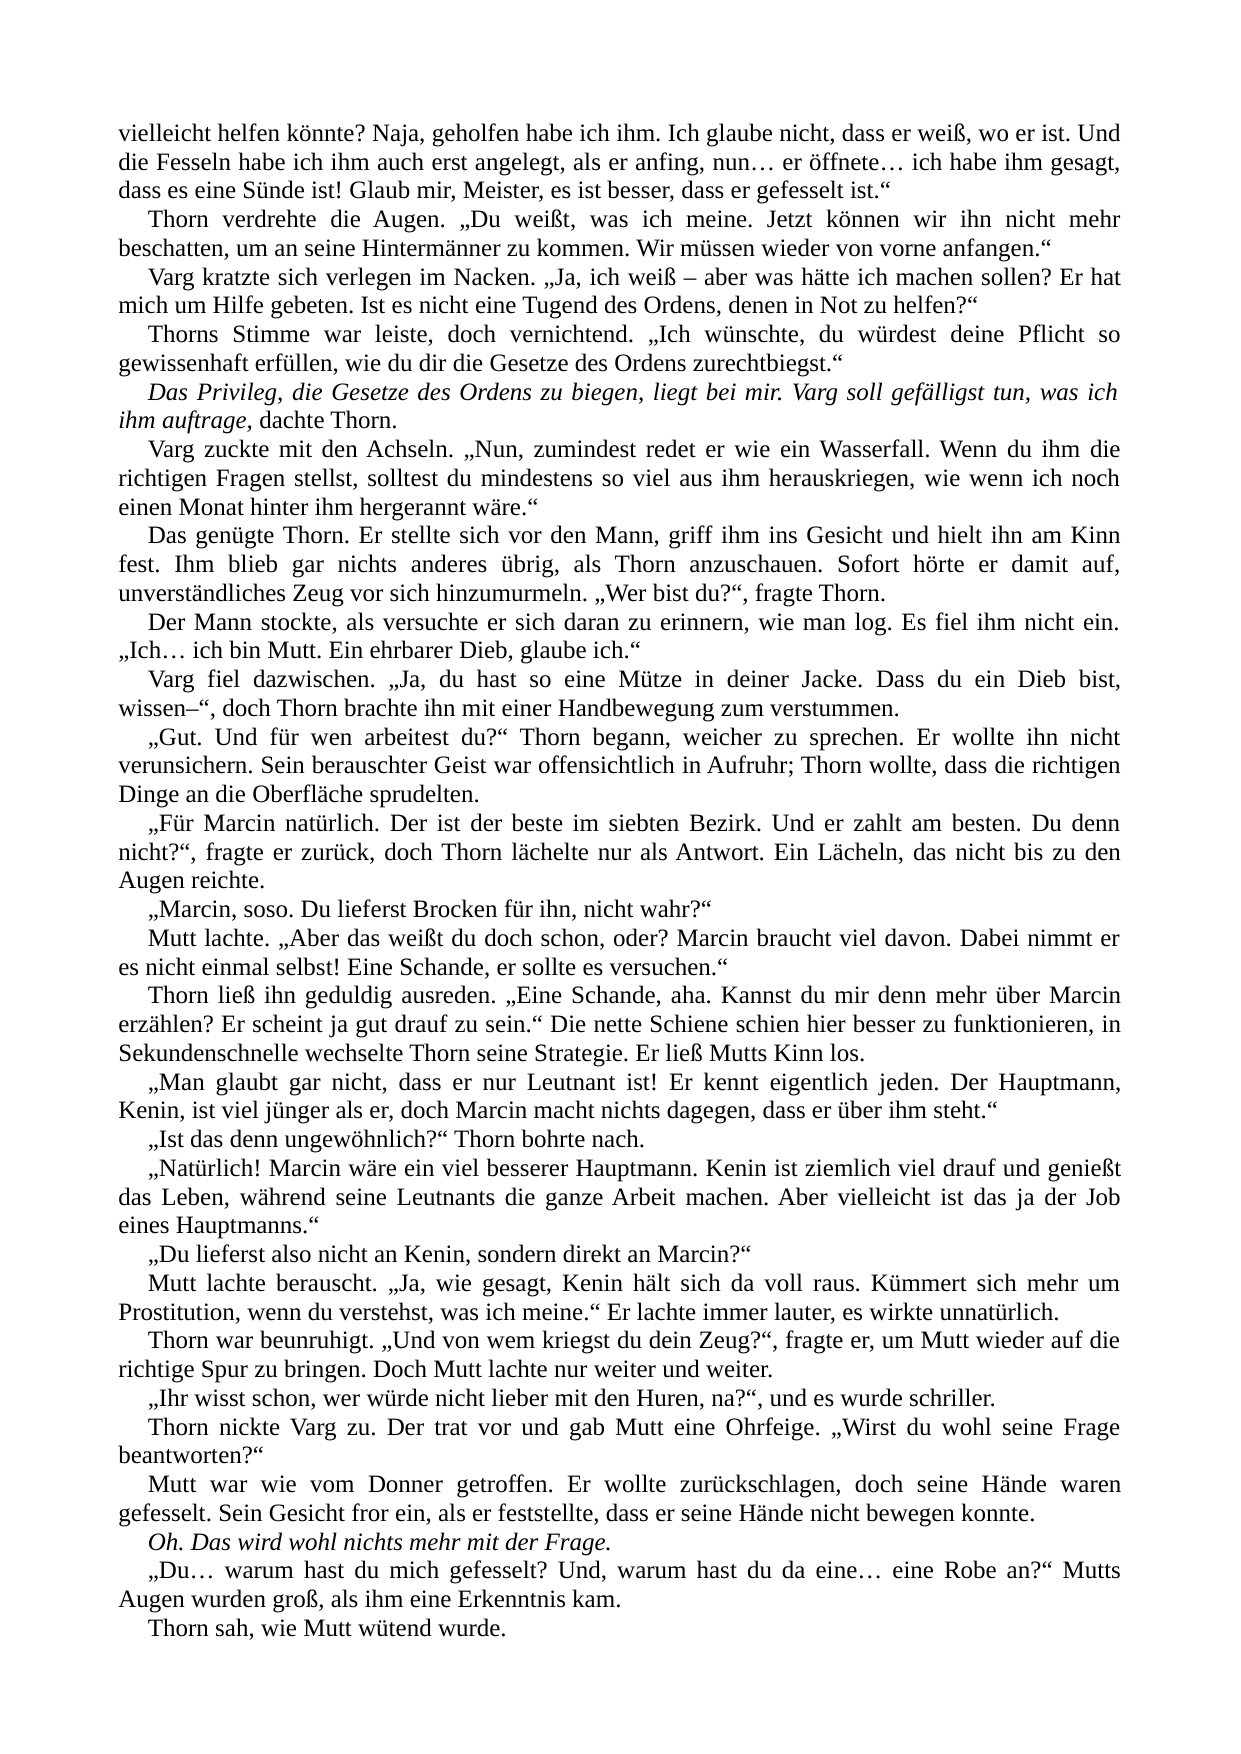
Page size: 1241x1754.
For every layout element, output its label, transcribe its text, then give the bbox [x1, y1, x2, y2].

text Thorn verdrehte die Augen. „Du weißt, was ich meine. Jetzt können wir ihn nicht mehr beschatten, um an seine Hintermänner zu kommen. Wir müssen wieder von vorne anfangen.“ [118, 204, 1122, 262]
text vielleicht helfen könnte? Naja, geholfen habe ich ihm. Ich glaube nicht, dass er weiß, wo er ist. Und die Fesseln habe ich ihm auch erst angelegt, als er anfing, nun… er öffnete… ich habe ihm gesagt, dass es eine Sünde ist! Glaub mir, Meister, es ist besser, dass er gefesselt ist.“ [118, 118, 1122, 204]
text Das Privileg, die Gesetze des Ordens zu biegen, liegt bei mir. Varg soll gefälligst tun, was ich ihm auftrage, dachte Thorn. [118, 377, 1122, 434]
text „Für Marcin natürlich. Der ist der beste im siebten Bezirk. Und er zahlt am besten. Du denn nicht?“, fragte er zurück, doch Thorn lächelte nur als Antwort. Ein Lächeln, das nicht bis zu den Augen reichte. [118, 808, 1122, 894]
text Thorns Stimme war leiste, doch vernichtend. „Ich wünschte, du würdest deine Pflicht so gewissenhaft erfüllen, wie du dir die Gesetze des Ordens zurechtbiegst.“ [118, 319, 1122, 377]
text Der Mann stockte, als versuchte er sich daran zu erinnern, wie man log. Es fiel ihm nicht ein. „Ich… ich bin Mutt. Ein ehrbarer Dieb, glaube ich.“ [118, 607, 1122, 664]
text „Natürlich! Marcin wäre ein viel besserer Hauptmann. Kenin ist ziemlich viel drauf und genießt das Leben, während seine Leutnants die ganze Arbeit machen. Aber vielleicht ist das ja der Job eines Hauptmanns.“ [118, 1153, 1122, 1239]
text Varg zuckte mit den Achseln. „Nun, zumindest redet er wie ein Wasserfall. Wenn du ihm die richtigen Fragen stellst, solltest du mindestens so viel aus ihm herauskriegen, wie wenn ich noch einen Monat hinter ihm hergerannt wäre.“ [118, 434, 1122, 521]
text „Gut. Und für wen arbeitest du?“ Thorn begann, weicher zu sprechen. Er wollte ihn nicht verunsichern. Sein berauschter Geist war offensichtlich in Aufruhr; Thorn wollte, dass die richtigen Dinge an die Oberfläche sprudelten. [118, 722, 1122, 808]
text Thorn sah, wie Mutt wütend wurde. [118, 1613, 1122, 1642]
text „Du… warum hast du mich gefesselt? Und, warum hast du da eine… eine Robe an?“ Mutts Augen wurden groß, als ihm eine Erkenntnis kam. [118, 1556, 1122, 1613]
text Das genügte Thorn. Er stellte sich vor den Mann, griff ihm ins Gesicht und hielt ihn am Kinn fest. Ihm blieb gar nichts anderes übrig, als Thorn anzuschauen. Sofort hörte er damit auf, unverständliches Zeug vor sich hinzumurmeln. „Wer bist du?“, fragte Thorn. [118, 521, 1122, 607]
text „Ihr wisst schon, wer würde nicht lieber mit den Huren, na?“, und es wurde schriller. [118, 1383, 1122, 1412]
text Mutt lachte berauscht. „Ja, wie gesagt, Kenin hält sich da voll raus. Kümmert sich mehr um Prostitution, wenn du verstehst, was ich meine.“ Er lachte immer lauter, es wirkte unnatürlich. [118, 1268, 1122, 1326]
text „Marcin, soso. Du lieferst Brocken für ihn, nicht wahr?“ [118, 894, 1122, 923]
text „Du lieferst also nicht an Kenin, sondern direkt an Marcin?“ [118, 1239, 1122, 1268]
text „Ist das denn ungewöhnlich?“ Thorn bohrte nach. [118, 1124, 1122, 1153]
text Thorn ließ ihn geduldig ausreden. „Eine Schande, aha. Kannst du mir denn mehr über Marcin erzählen? Er scheint ja gut drauf zu sein.“ Die nette Schiene schien hier besser zu funktionieren, in Sekundenschnelle wechselte Thorn seine Strategie. Er ließ Mutts Kinn los. [118, 981, 1122, 1067]
text Oh. Das wird wohl nichts mehr mit der Frage. [118, 1527, 1122, 1556]
text Thorn war beunruhigt. „Und von wem kriegst du dein Zeug?“, fragte er, um Mutt wieder auf die richtige Spur zu bringen. Doch Mutt lachte nur weiter und weiter. [118, 1326, 1122, 1383]
text Varg fiel dazwischen. „Ja, du hast so eine Mütze in deiner Jacke. Dass du ein Dieb bist, wissen–“, doch Thorn brachte ihn mit einer Handbewegung zum verstummen. [118, 664, 1122, 722]
text Varg kratzte sich verlegen im Nacken. „Ja, ich weiß – aber was hätte ich machen sollen? Er hat mich um Hilfe gebeten. Ist es nicht eine Tugend des Ordens, denen in Not zu helfen?“ [118, 262, 1122, 319]
text Mutt war wie vom Donner getroffen. Er wollte zurückschlagen, doch seine Hände waren gefesselt. Sein Gesicht fror ein, als er feststellte, dass er seine Hände nicht bewegen konnte. [118, 1469, 1122, 1527]
text Thorn nickte Varg zu. Der trat vor und gab Mutt eine Ohrfeige. „Wirst du wohl seine Frage beantworten?“ [118, 1412, 1122, 1469]
text „Man glaubt gar nicht, dass er nur Leutnant ist! Er kennt eigentlich jeden. Der Hauptmann, Kenin, ist viel jünger als er, doch Marcin macht nichts dagegen, dass er über ihm steht.“ [118, 1067, 1122, 1124]
text Mutt lachte. „Aber das weißt du doch schon, oder? Marcin braucht viel davon. Dabei nimmt er es nicht einmal selbst! Eine Schande, er sollte es versuchen.“ [118, 923, 1122, 981]
